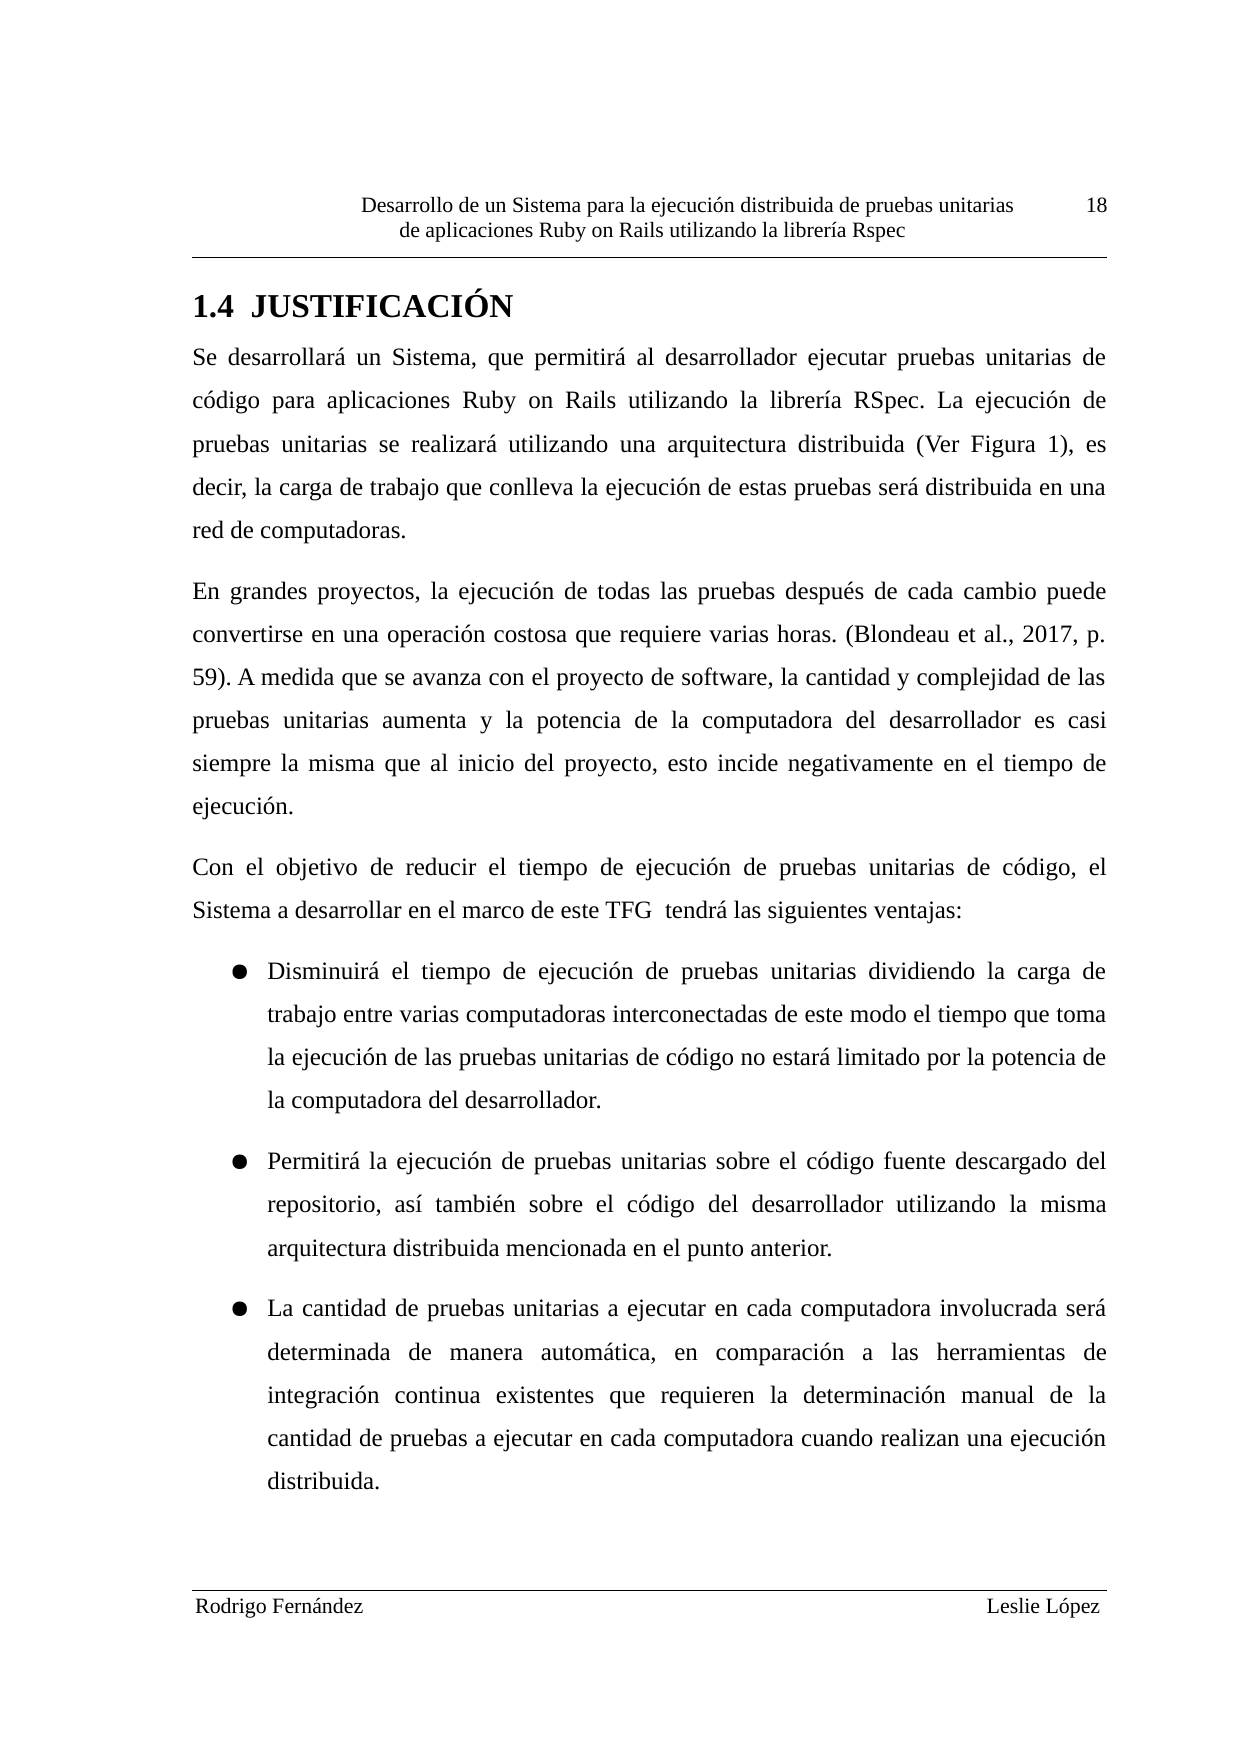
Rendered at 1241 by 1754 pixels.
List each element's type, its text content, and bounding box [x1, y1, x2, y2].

text En grandes proyectos, la ejecución de todas las pruebas después de cada cambio puede convertirse en una operación costosa que requiere varias horas. (Blondeau et al., 2017, p. 59). A medida que se avanza con el proyecto de software, la cantidad y complejidad de las pruebas unitarias aumenta y la potencia de la computadora del desarrollador es casi siempre la misma que al inicio del proyecto, esto incide negativamente en el tiempo de ejecución. [192, 576, 1107, 820]
list Permitirá la ejecución de pruebas unitarias sobre el código fuente descargado del repositorio, así también sobre el código del desarrollador utilizando la misma arquitectura distribuida mencionada en el punto anterior. [229, 1146, 1107, 1261]
text Con el objetivo de reducir el tiempo de ejecución de pruebas unitarias de código, el Sistema a desarrollar en el marco de este TFG tendrá las siguientes ventajas: [192, 852, 1107, 924]
list Disminuirá el tiempo de ejecución de pruebas unitarias dividiendo la carga de trabajo entre varias computadoras interconectadas de este modo el tiempo que toma la ejecución de las pruebas unitarias de código no estará limitado por la potencia de la computadora del desarrollador. [229, 956, 1107, 1114]
list La cantidad de pruebas unitarias a ejecutar en cada computadora involucrada será determinada de manera automática, en comparación a las herramientas de integración continua existentes que requieren la determinación manual de la cantidad de pruebas a ejecutar en cada computadora cuando realizan una ejecución distribuida. [229, 1293, 1107, 1495]
text Se desarrollará un Sistema, que permitirá al desarrollador ejecutar pruebas unitarias de código para aplicaciones Ruby on Rails utilizando la librería RSpec. La ejecución de pruebas unitarias se realizará utilizando una arquitectura distribuida (Ver Figura 1), es decir, la carga de trabajo que conlleva la ejecución de estas pruebas será distribuida en una red de computadoras. [192, 342, 1107, 544]
subtitle Justificación [192, 286, 1107, 325]
